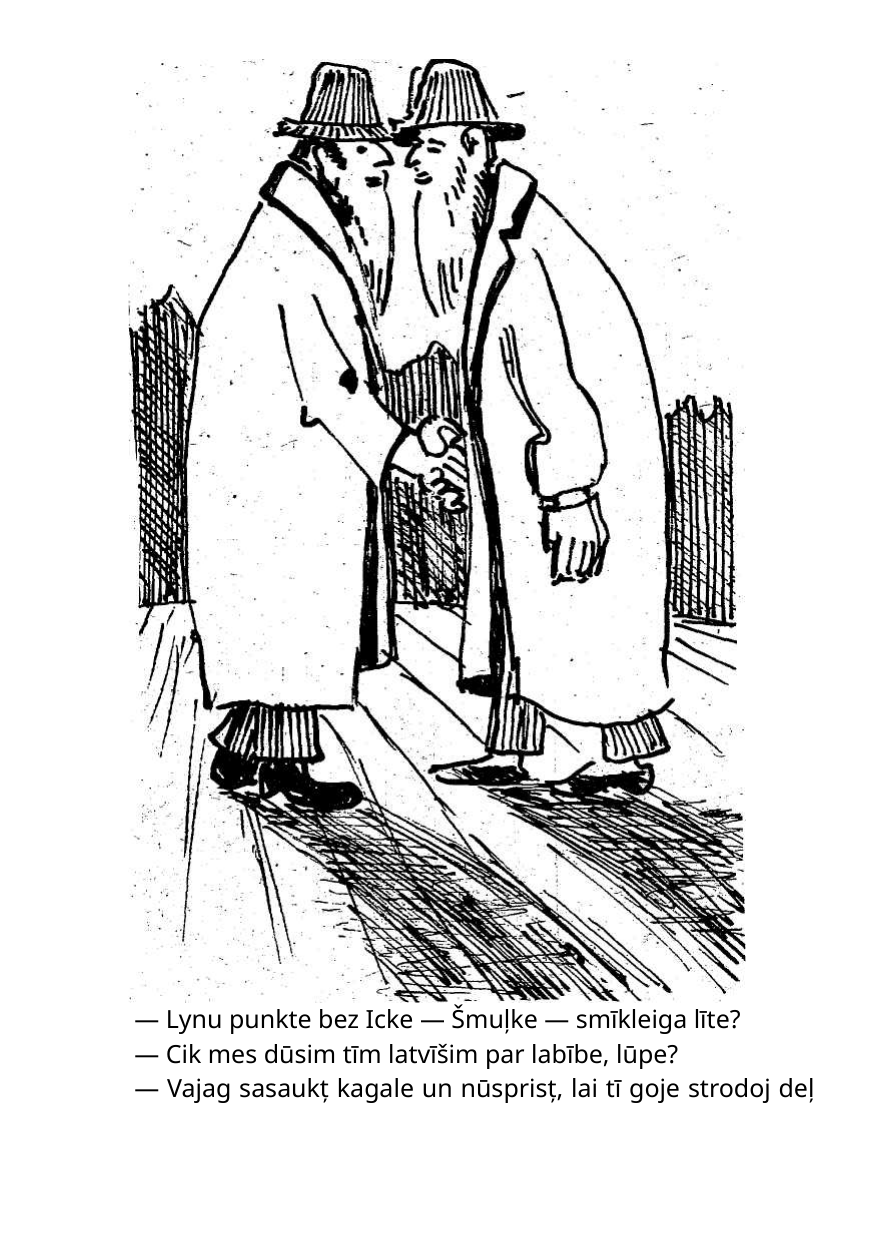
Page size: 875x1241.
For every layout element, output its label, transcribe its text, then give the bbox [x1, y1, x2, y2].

text — Vajag sasaukț kagale un nūsprisț, lai tī goje strodoj deļ [59, 1070, 815, 1104]
text — Lynu punkte bez Icke — Šmuļke — smīkleiga līte? [59, 1002, 815, 1036]
text — Cik mes dūsim tīm latvīšim par labībe, lūpe? [59, 1036, 815, 1070]
picture [128, 59, 746, 1003]
